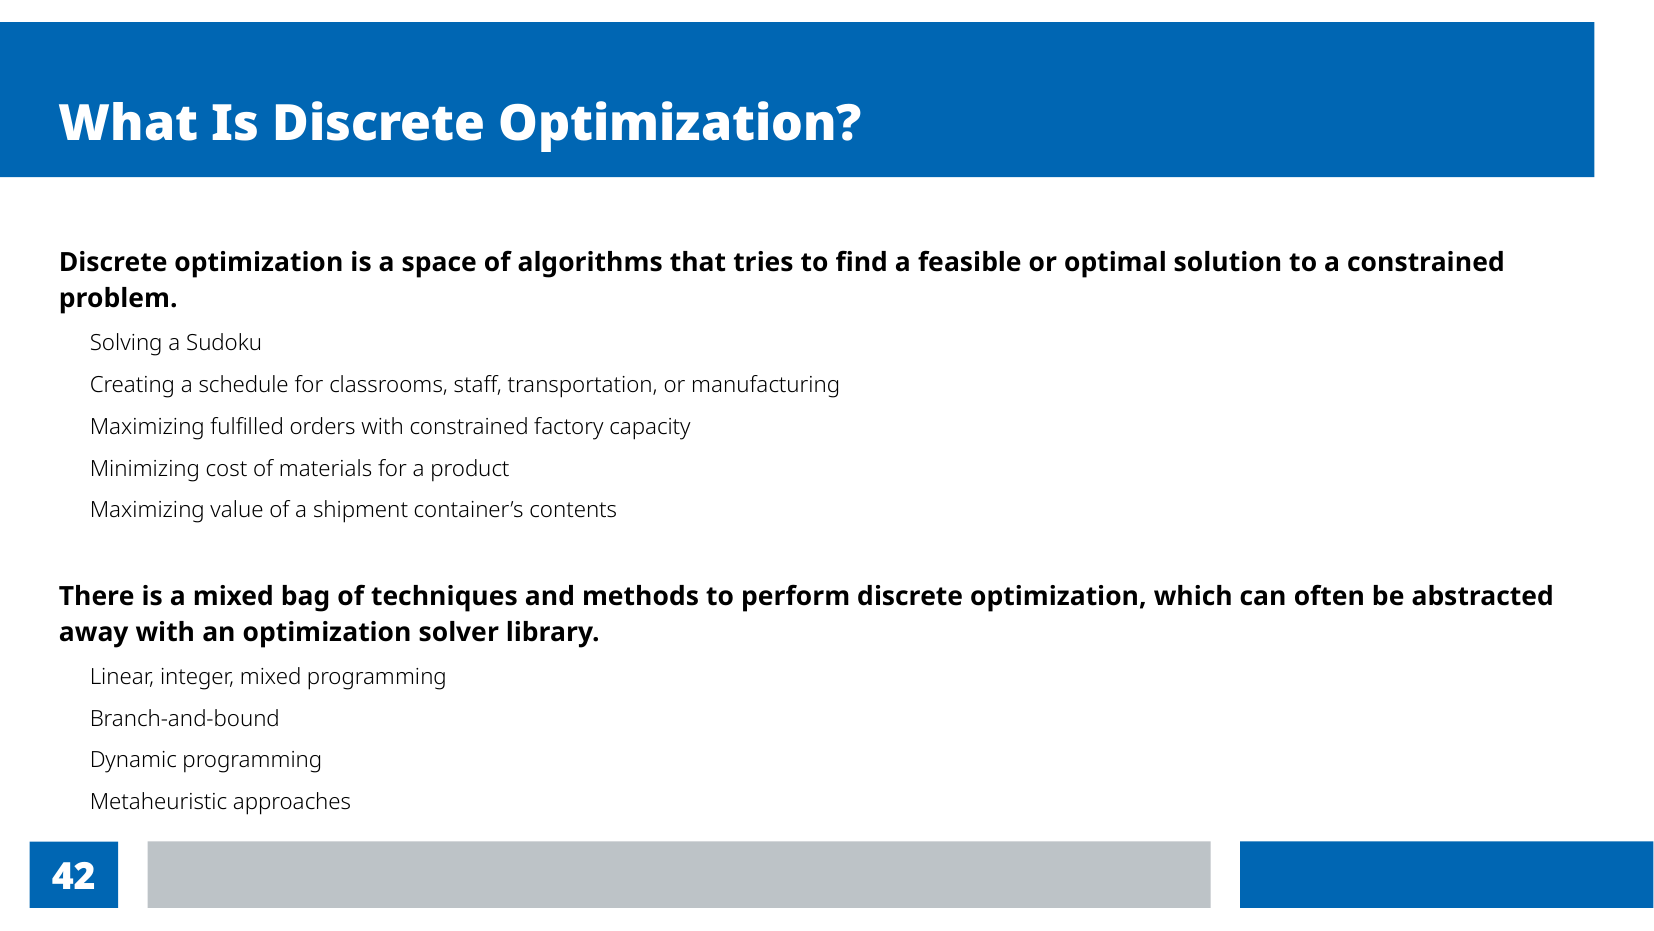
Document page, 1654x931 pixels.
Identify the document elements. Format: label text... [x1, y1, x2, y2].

list Discrete optimization is a space of algorithms that tries to find a feasible or optimal solution to a constrained problem. Solving a Sudoku Creating a schedule for classrooms, staff, transportation, or manufacturing Maximizing fulfilled orders with constrained factory capacity Minimizing cost of materials for a product Maximizing value of a shipment container’s contents There is a mixed bag of techniques and methods to perform discrete optimization, which can often be abstracted away with an optimization solver library. Linear, integer, mixed programming Branch-and-bound Dynamic programming Metaheuristic approaches [59, 243, 1565, 820]
title What Is Discrete Optimization? [59, 44, 1595, 156]
